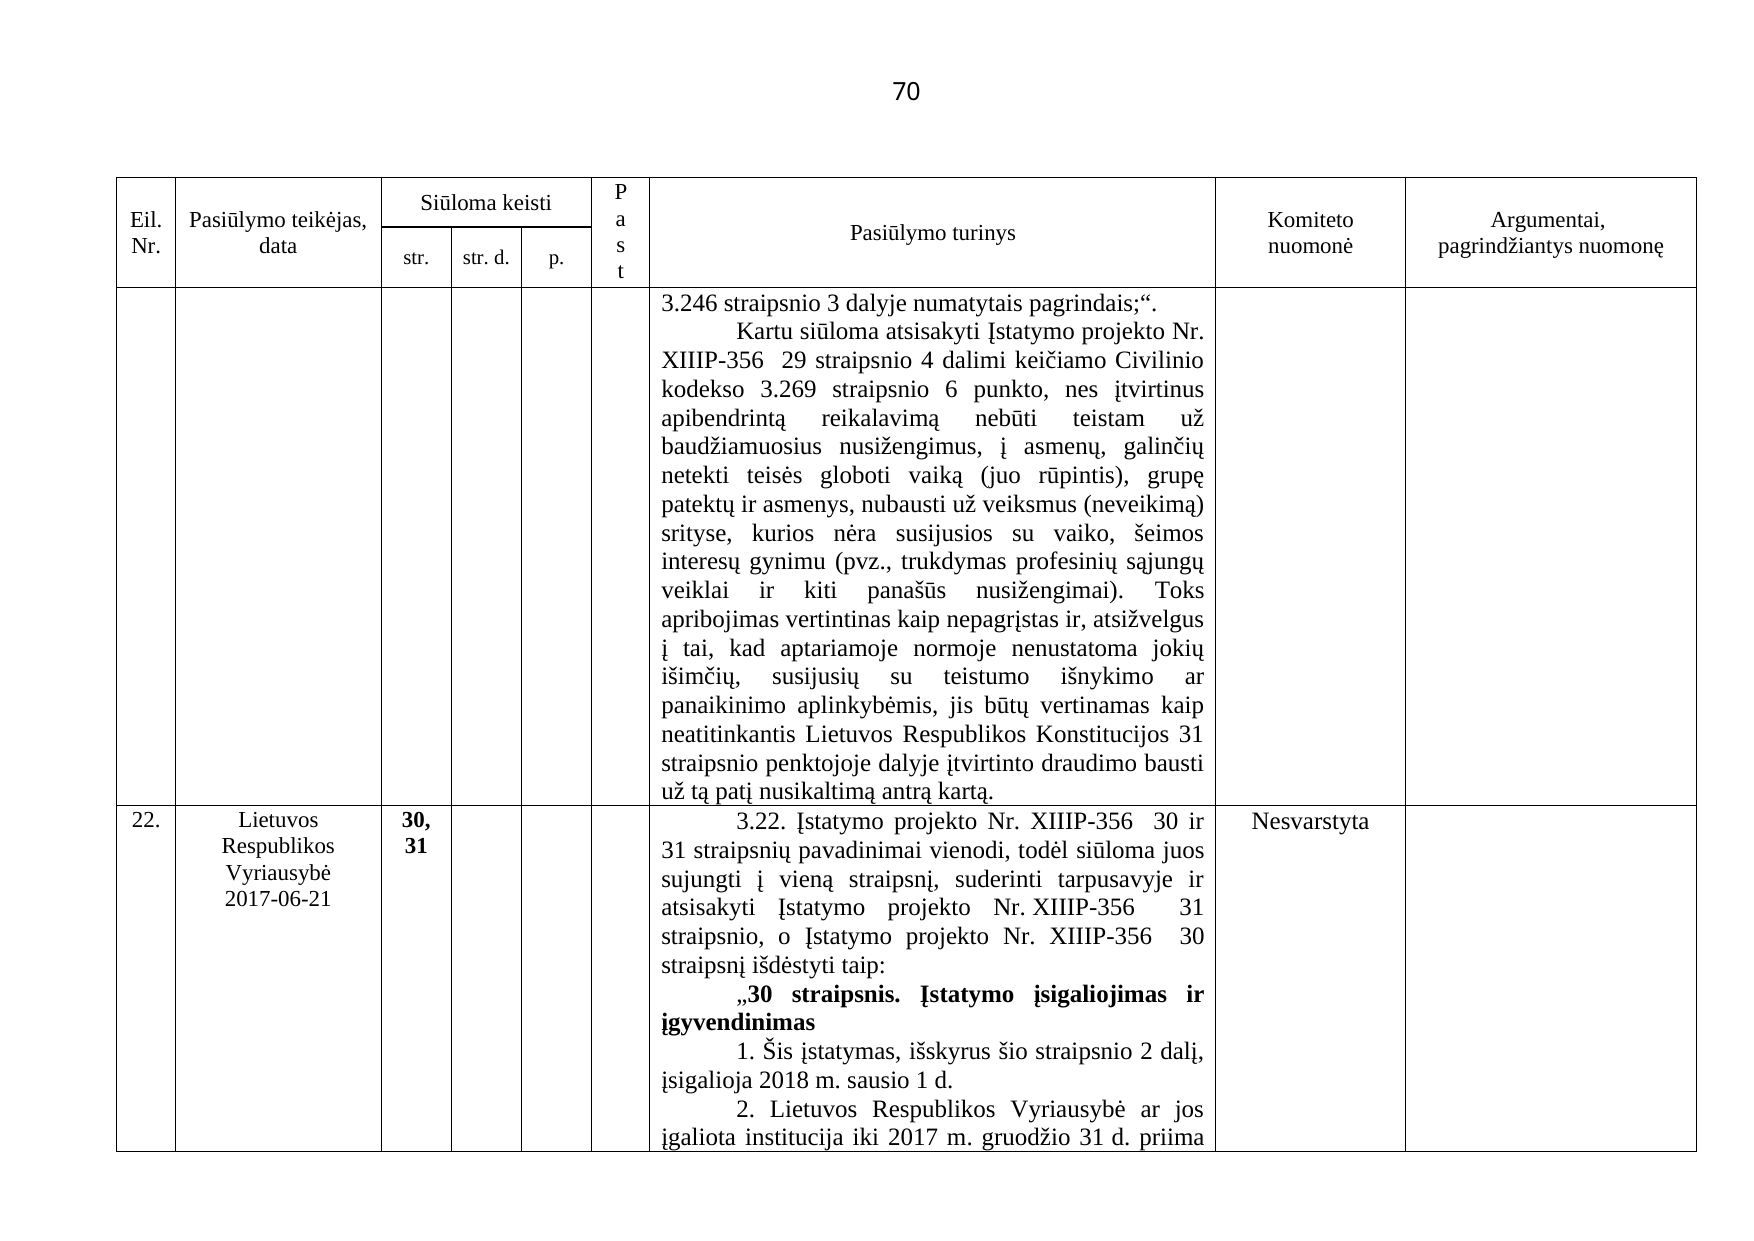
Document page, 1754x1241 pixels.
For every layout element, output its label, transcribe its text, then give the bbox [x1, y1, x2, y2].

table_header Argumentai, pagrindžiantys nuomonę [1406, 178, 1696, 287]
table_cell 3.22. Įstatymo projekto Nr. XIIIP-356 30 ir 31 straipsnių pavadinimai vienodi, todėl siūloma juos sujungti į vieną straipsnį, suderinti tarpusavyje ir atsisakyti Įstatymo projekto Nr. XIIIP-356 31 straipsnio, o Įstatymo projekto Nr. XIIIP-356 30 straipsnį išdėstyti taip: „30 straipsnis. Įstatymo įsigaliojimas ir įgyvendinimas 1. Šis įstatymas, išskyrus šio straipsnio 2 dalį, įsigalioja 2018 m. sausio 1 d. 2. Lietuvos Respublikos Vyriausybė ar jos įgaliota institucija iki 2017 m. gruodžio 31 d. priima [650, 806, 1215, 1151]
table_cell [592, 288, 649, 805]
table_cell [1216, 288, 1405, 805]
table_cell 3.246 straipsnio 3 dalyje numatytais pagrindais;“. Kartu siūloma atsisakyti Įstatymo projekto Nr. XIIIP-356 29 straipsnio 4 dalimi keičiamo Civilinio kodekso 3.269 straipsnio 6 punkto, nes įtvirtinus apibendrintą reikalavimą nebūti teistam už baudžiamuosius nusižengimus, į asmenų, galinčių netekti teisės globoti vaiką (juo rūpintis), grupę patektų ir asmenys, nubausti už veiksmus (neveikimą) srityse, kurios nėra susijusios su vaiko, šeimos interesų gynimu (pvz., trukdymas profesinių sąjungų veiklai ir kiti panašūs nusižengimai). Toks apribojimas vertintinas kaip nepagrįstas ir, atsižvelgus į tai, kad aptariamoje normoje nenustatoma jokių išimčių, susijusių su teistumo išnykimo ar panaikinimo aplinkybėmis, jis būtų vertinamas kaip neatitinkantis Lietuvos Respublikos Konstitucijos 31 straipsnio penktojoje dalyje įtvirtinto draudimo bausti už tą patį nusikaltimą antrą kartą. [650, 288, 1215, 805]
table_cell [176, 288, 381, 805]
table_cell [522, 806, 591, 1151]
table_cell [1406, 288, 1696, 805]
table_cell [452, 806, 521, 1151]
table_cell [382, 288, 451, 805]
table_cell str. [382, 228, 451, 287]
table_cell [592, 806, 649, 1151]
table_cell 22. [117, 806, 175, 1151]
table_header Pasiūlymo turinys [650, 178, 1215, 287]
table_cell [1406, 806, 1696, 1151]
table_cell 30, 31 [382, 806, 451, 1151]
table_cell [452, 288, 521, 805]
table_cell [117, 288, 175, 805]
table_cell Lietuvos Respublikos Vyriausybė 2017-06-21 [176, 806, 381, 1151]
table_header Pastabos [592, 178, 649, 287]
table_header Pasiūlymo teikėjas, data [176, 178, 381, 287]
table_header Eil. Nr. [117, 178, 175, 287]
table_cell p. [522, 228, 591, 287]
table_cell Nesvarstyta [1216, 806, 1405, 1151]
table_cell [522, 288, 591, 805]
table_header Siūloma keisti [382, 178, 591, 226]
table_cell str. d. [452, 228, 521, 287]
table_header Komiteto nuomonė [1216, 178, 1405, 287]
